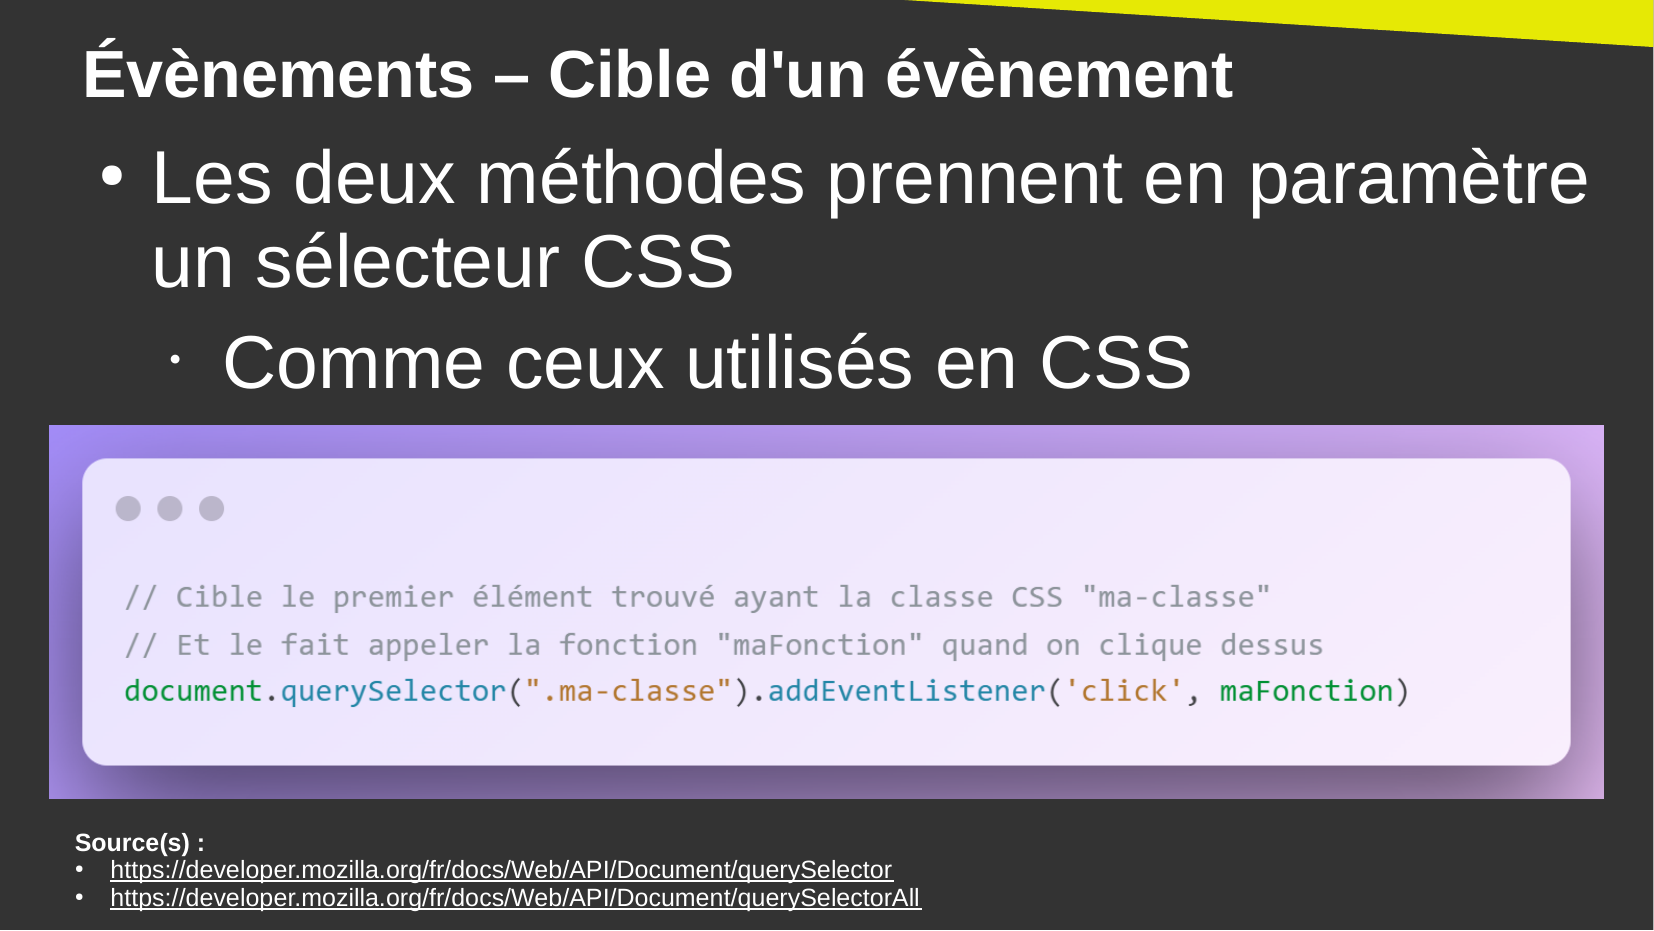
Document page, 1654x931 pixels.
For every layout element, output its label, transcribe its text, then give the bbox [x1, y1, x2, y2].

text_box Source(s) : https://developer.mozilla.org/fr/docs/Web/API/Document/querySelector https://developer.mozilla.org/fr/docs/Web/API/Document/querySelectorAll [60, 820, 1583, 920]
list Les deux méthodes prennent en paramètre un sélecteur CSS Comme ceux utilisés en CSS [80, 135, 1620, 426]
title Évènements – Cible d'un évènement [82, 37, 1571, 114]
text_box [904, 0, 1654, 48]
picture [49, 425, 1604, 799]
